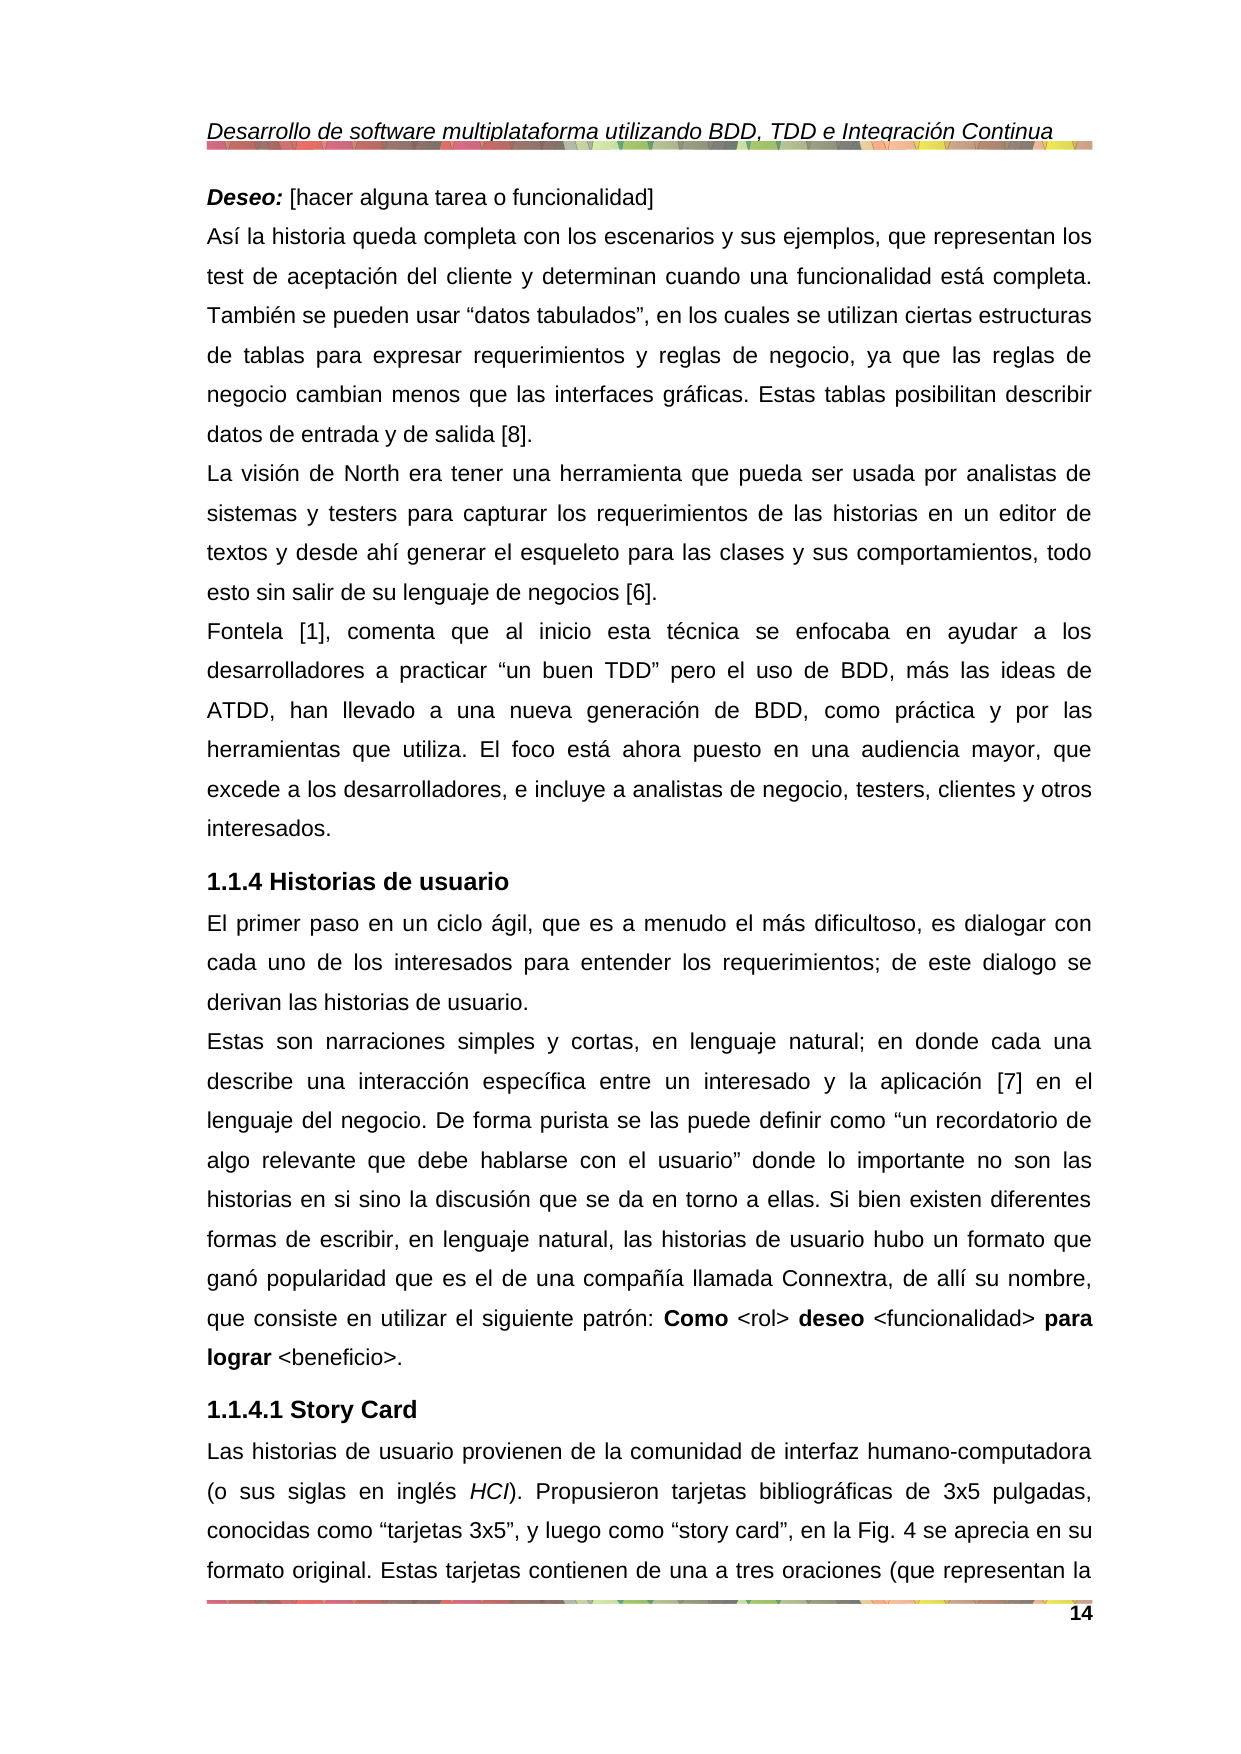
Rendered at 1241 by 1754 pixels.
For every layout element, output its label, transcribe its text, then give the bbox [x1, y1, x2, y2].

text Fontela [1], comenta que al inicio esta técnica se enfocaba en ayudar a los desarrolladores a practicar “un buen TDD” pero el uso de BDD, más las ideas de ATDD, han llevado a una nueva generación de BDD, como práctica y por las herramientas que utiliza. El foco está ahora puesto en una audiencia mayor, que excede a los desarrolladores, e incluye a analistas de negocio, testers, clientes y otros interesados. [207, 618, 1093, 842]
text Las historias de usuario provienen de la comunidad de interfaz humano-computadora (o sus siglas en inglés HCI). Propusieron tarjetas bibliográficas de 3x5 pulgadas, conocidas como “tarjetas 3x5”, y luego como “story card”, en la Fig. 4 se aprecia en su formato original. Estas tarjetas contienen de una a tres oraciones (que representan la [207, 1438, 1093, 1583]
text Así la historia queda completa con los escenarios y sus ejemplos, que representan los test de aceptación del cliente y determinan cuando una funcionalidad está completa. También se pueden usar “datos tabulados”, en los cuales se utilizan ciertas estructuras de tablas para expresar requerimientos y reglas de negocio, ya que las reglas de negocio cambian menos que las interfaces gráficas. Estas tablas posibilitan describir datos de entrada y de salida [8]. [207, 223, 1093, 447]
text Estas son narraciones simples y cortas, en lenguaje natural; en donde cada una describe una interacción específica entre un interesado y la aplicación [7] en el lenguaje del negocio. De forma purista se las puede definir como “un recordatorio de algo relevante que debe hablarse con el usuario” donde lo importante no son las historias en si sino la discusión que se da en torno a ellas. Si bien existen diferentes formas de escribir, en lenguaje natural, las historias de usuario hubo un formato que ganó popularidad que es el de una compañía llamada Connextra, de allí su nombre, que consiste en utilizar el siguiente patrón: Como <rol> deseo <funcionalidad> para lograr <beneficio>. [207, 1028, 1093, 1370]
text Deseo: [hacer alguna tarea o funcionalidad] [207, 184, 1093, 210]
list El primer paso en un ciclo ágil, que es a menudo el más dificultoso, es dialogar con cada uno de los interesados para entender los requerimientos; de este dialogo se derivan las historias de usuario. [207, 910, 1093, 1015]
text La visión de North era tener una herramienta que pueda ser usada por analistas de sistemas y testers para capturar los requerimientos de las historias en un editor de textos y desde ahí generar el esqueleto para las clases y sus comportamientos, todo esto sin salir de su lenguaje de negocios [6]. [207, 460, 1093, 605]
list 1.1.4 Historias de usuario [207, 867, 1093, 895]
text 1.1.4.1 Story Card [207, 1395, 1093, 1424]
